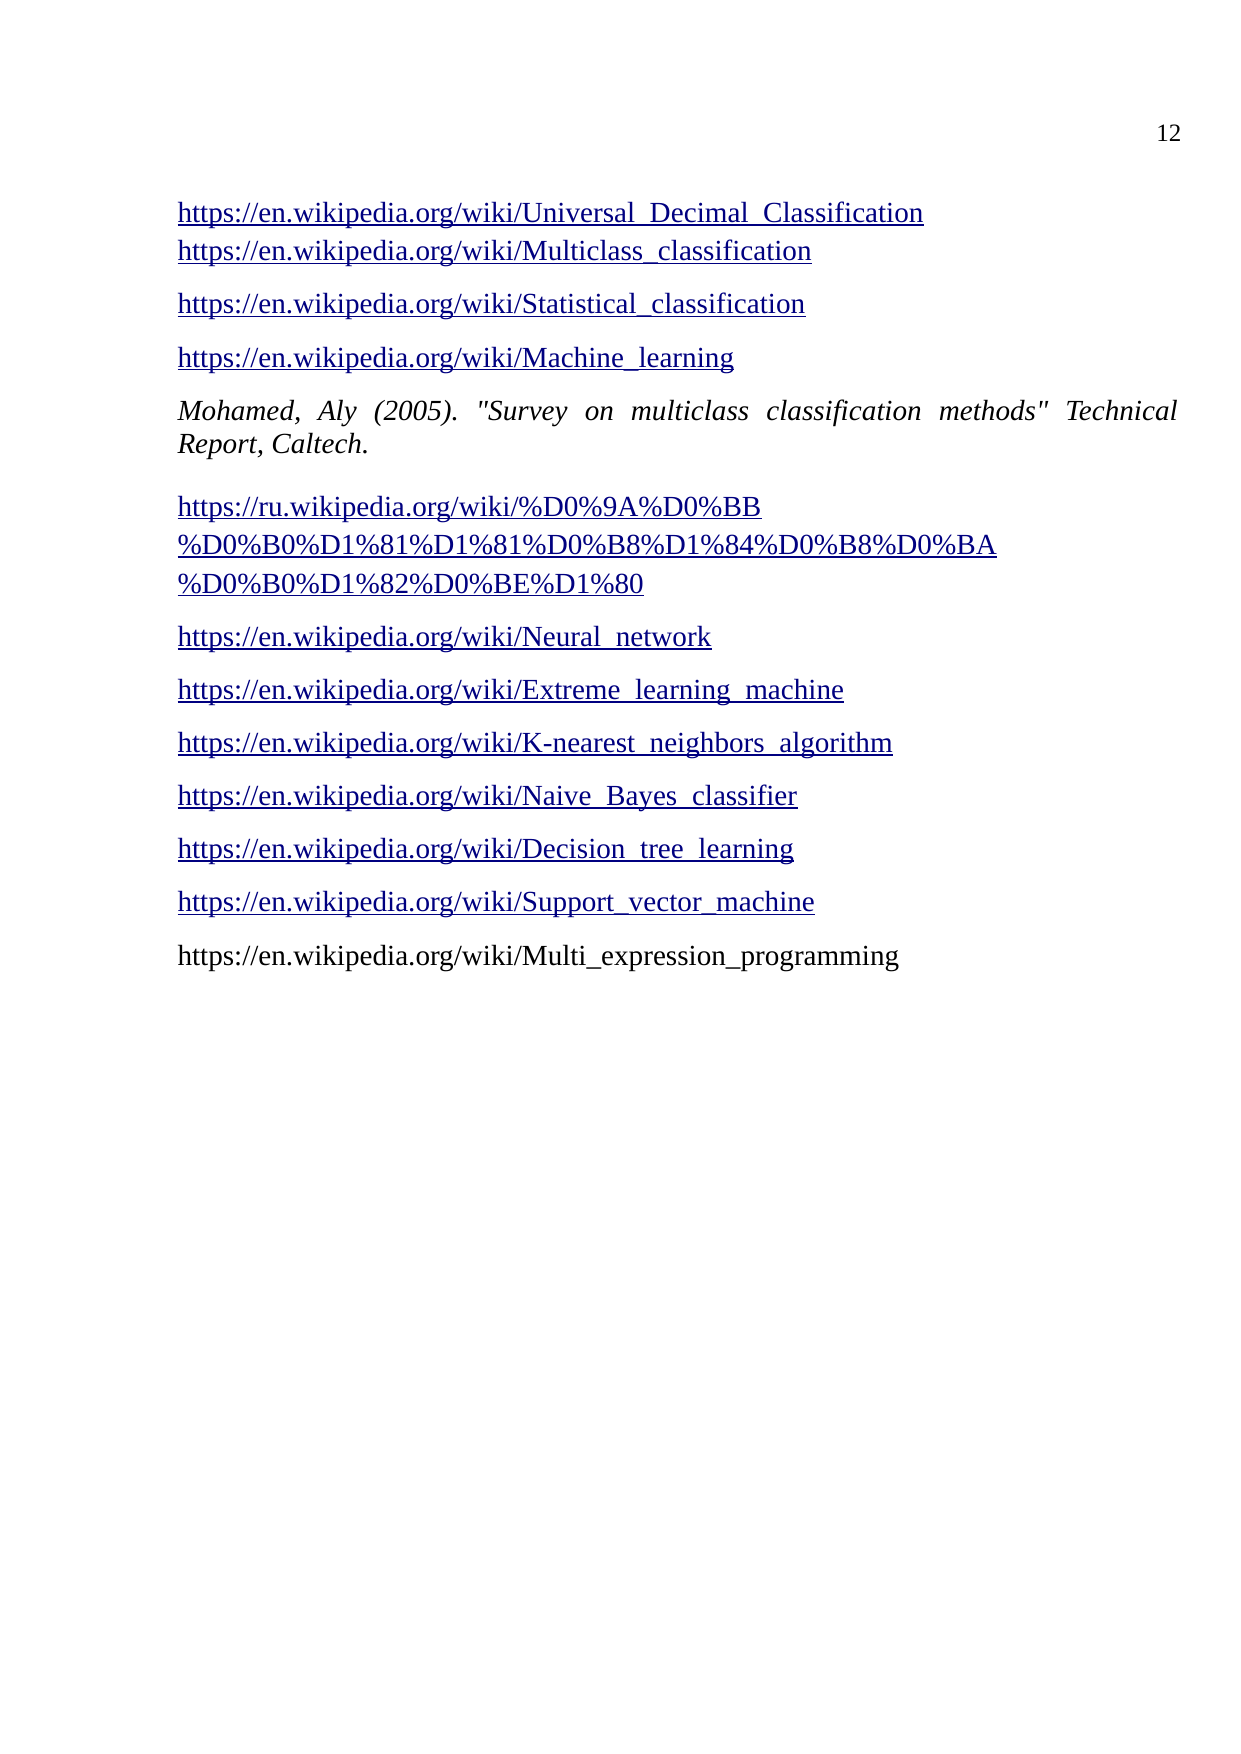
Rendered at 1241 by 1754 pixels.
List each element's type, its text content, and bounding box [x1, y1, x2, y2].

text https://ru.wikipedia.org/wiki/%D0%9A%D0%BB%D0%B0%D1%81%D1%81%D0%B8%D1%84%D0%B8%D0%BA%D0%B0%D1%82%D0%BE%D1%80 [177, 489, 1181, 599]
text https://en.wikipedia.org/wiki/Neural_network [177, 619, 1181, 652]
text https://en.wikipedia.org/wiki/Multi_expression_programming [177, 938, 1181, 971]
text https://en.wikipedia.org/wiki/Naive_Bayes_classifier [177, 778, 1181, 812]
text https://en.wikipedia.org/wiki/Support_vector_machine [177, 884, 1181, 918]
text https://en.wikipedia.org/wiki/K-nearest_neighbors_algorithm [177, 725, 1181, 759]
text https://en.wikipedia.org/wiki/Statistical_classification [177, 287, 1181, 320]
text https://en.wikipedia.org/wiki/Universal_Decimal_Classification https://en.wikipedia.org/wiki/Multiclass_classification [177, 195, 1181, 267]
text https://en.wikipedia.org/wiki/Extreme_learning_machine [177, 672, 1181, 706]
text https://en.wikipedia.org/wiki/Decision_tree_learning [177, 831, 1181, 865]
text Mohamed, Aly (2005). "Survey on multiclass classification methods" Technical Report, Caltech. [177, 393, 1181, 460]
text https://en.wikipedia.org/wiki/Machine_learning [177, 340, 1181, 373]
